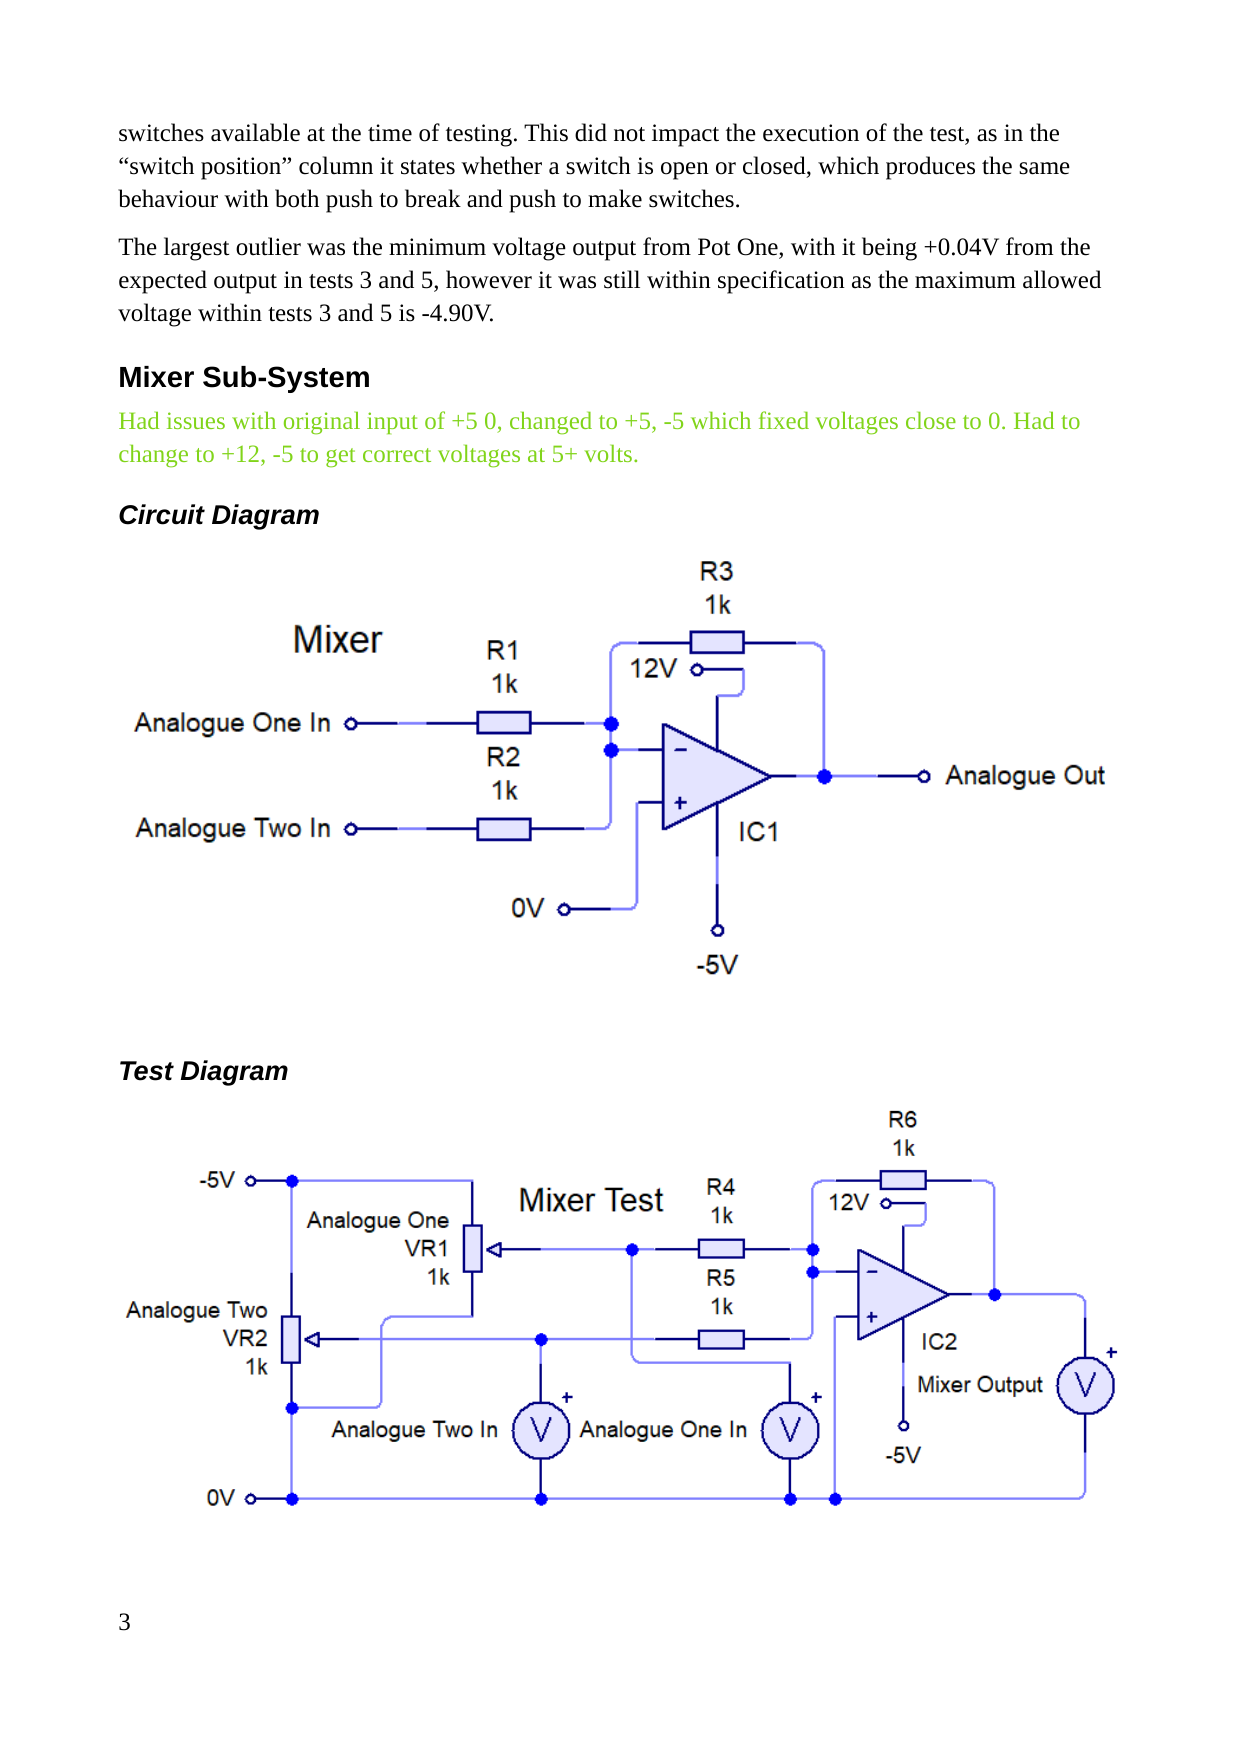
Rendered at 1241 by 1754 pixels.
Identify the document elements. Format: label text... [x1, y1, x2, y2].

picture [118, 542, 1123, 991]
subtitle Test Diagram [118, 1055, 1122, 1086]
picture [118, 1098, 1123, 1520]
text The largest outlier was the minimum voltage output from Pot One, with it being +0.04V from the expected output in tests 3 and 5, however it was still within specification as the maximum allowed voltage within tests 3 and 5 is -4.90V. [118, 232, 1122, 327]
subtitle Mixer Sub-System [118, 360, 1122, 393]
text Had issues with original input of +5 0, changed to +5, -5 which fixed voltages close to 0. Had to change to +12, -5 to get correct voltages at 5+ volts. [118, 406, 1122, 468]
subtitle Circuit Diagram [118, 499, 1122, 530]
text switches available at the time of testing. This did not impact the execution of the test, as in the “switch position” column it states whether a switch is open or closed, which produces the same behaviour with both push to break and push to make switches. [118, 118, 1122, 213]
